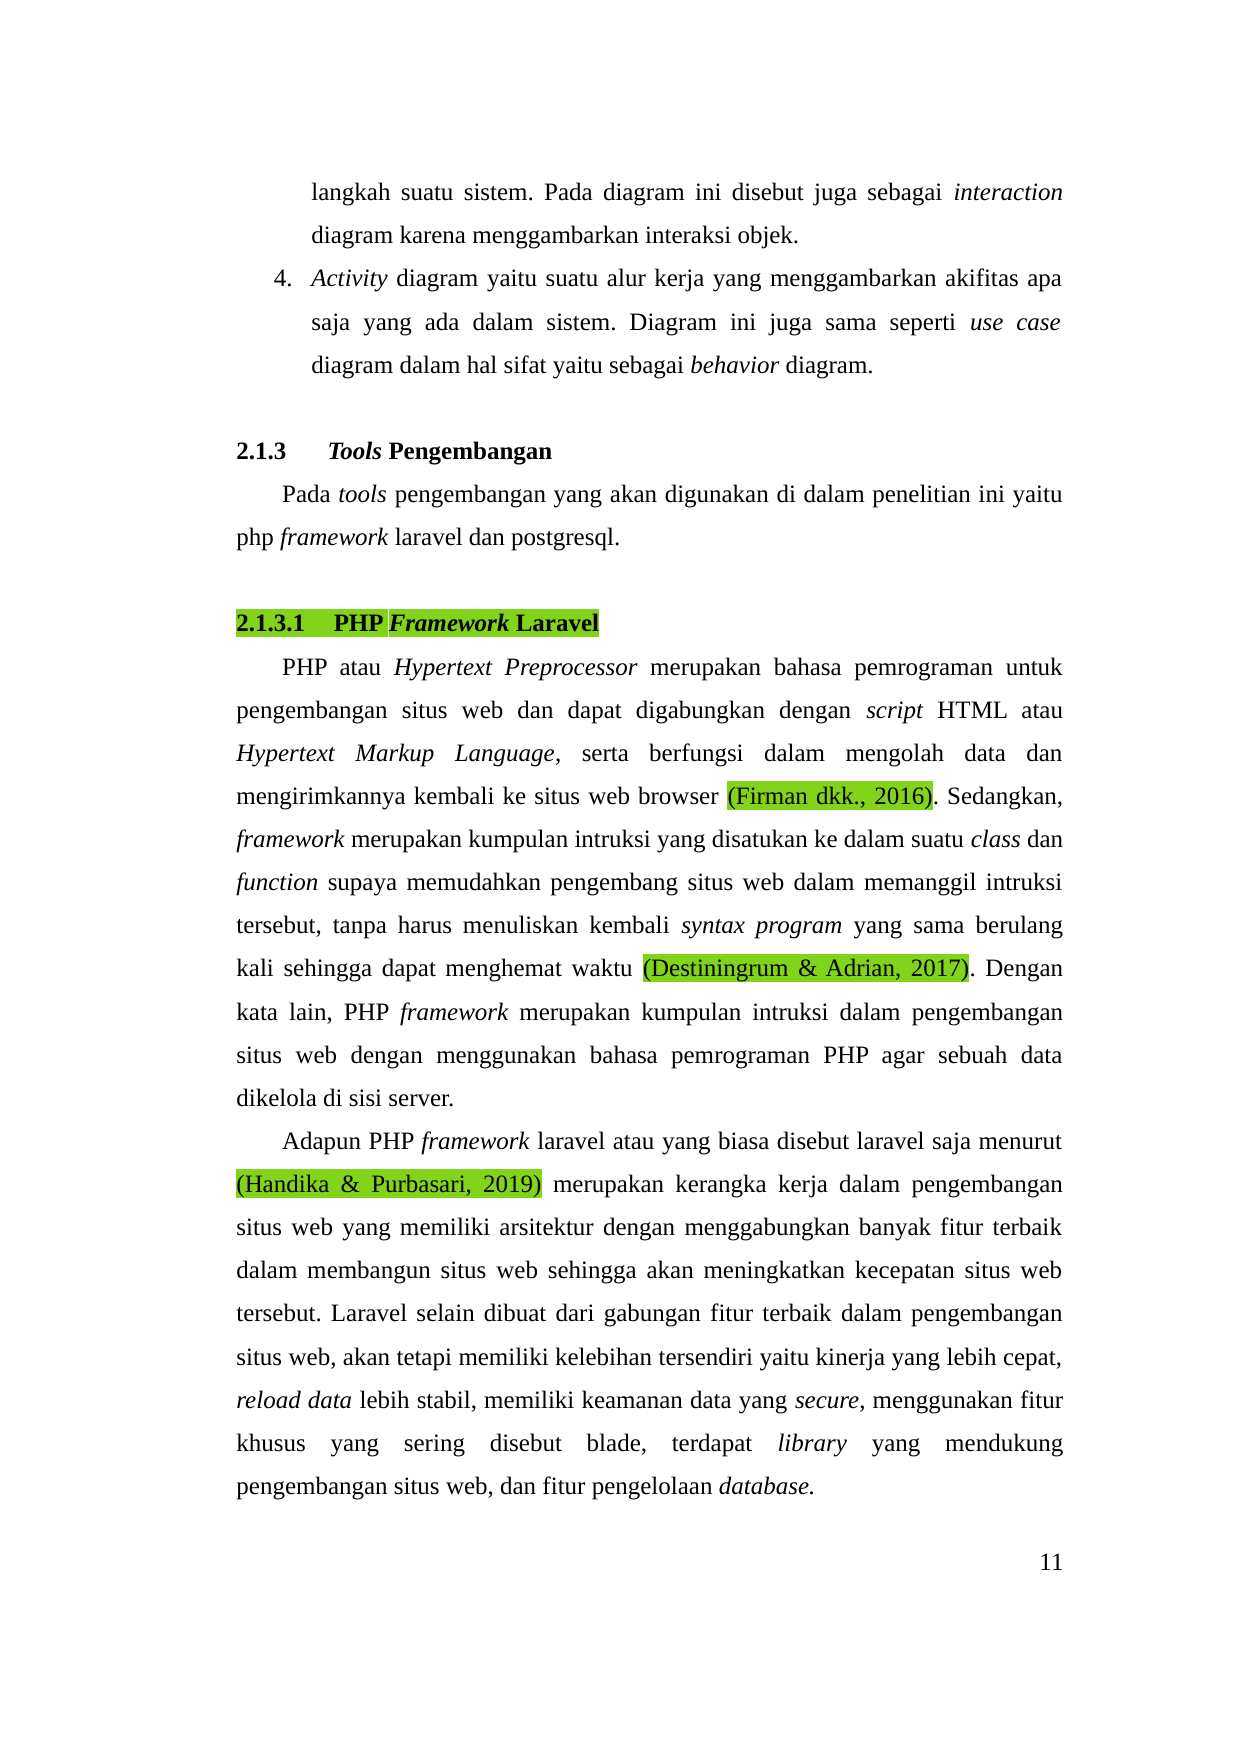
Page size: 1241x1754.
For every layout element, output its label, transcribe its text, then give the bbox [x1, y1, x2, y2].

text Pada tools pengembangan yang akan digunakan di dalam penelitian ini yaitu php framework laravel dan postgresql. [236, 479, 1063, 551]
list Activity diagram yaitu suatu alur kerja yang menggambarkan akifitas apa saja yang ada dalam sistem. Diagram ini juga sama seperti use case diagram dalam hal sifat yaitu sebagai behavior diagram. [274, 263, 1063, 378]
subtitle 2.1.3.1 PHP Framework Laravel [236, 608, 1063, 637]
list langkah suatu sistem. Pada diagram ini disebut juga sebagai interaction diagram karena menggambarkan interaksi objek. [274, 177, 1063, 249]
text Adapun PHP framework laravel atau yang biasa disebut laravel saja menurut (Handika & Purbasari, 2019) merupakan kerangka kerja dalam pengembangan situs web yang memiliki arsitektur dengan menggabungkan banyak fitur terbaik dalam membangun situs web sehingga akan meningkatkan kecepatan situs web tersebut. Laravel selain dibuat dari gabungan fitur terbaik dalam pengembangan situs web, akan tetapi memiliki kelebihan tersendiri yaitu kinerja yang lebih cepat, reload data lebih stabil, memiliki keamanan data yang secure, menggunakan fitur khusus yang sering disebut blade, terdapat library yang mendukung pengembangan situs web, dan fitur pengelolaan database. [236, 1126, 1063, 1500]
text PHP atau Hypertext Preprocessor merupakan bahasa pemrograman untuk pengembangan situs web dan dapat digabungkan dengan script HTML atau Hypertext Markup Language, serta berfungsi dalam mengolah data dan mengirimkannya kembali ke situs web browser (Firman dkk., 2016). Sedangkan, framework merupakan kumpulan intruksi yang disatukan ke dalam suatu class dan function supaya memudahkan pengembang situs web dalam memanggil intruksi tersebut, tanpa harus menuliskan kembali syntax program yang sama berulang kali sehingga dapat menghemat waktu (Destiningrum & Adrian, 2017). Dengan kata lain, PHP framework merupakan kumpulan intruksi dalam pengembangan situs web dengan menggunakan bahasa pemrograman PHP agar sebuah data dikelola di sisi server. [236, 652, 1063, 1112]
subtitle 2.1.3 Tools Pengembangan [236, 436, 1063, 465]
